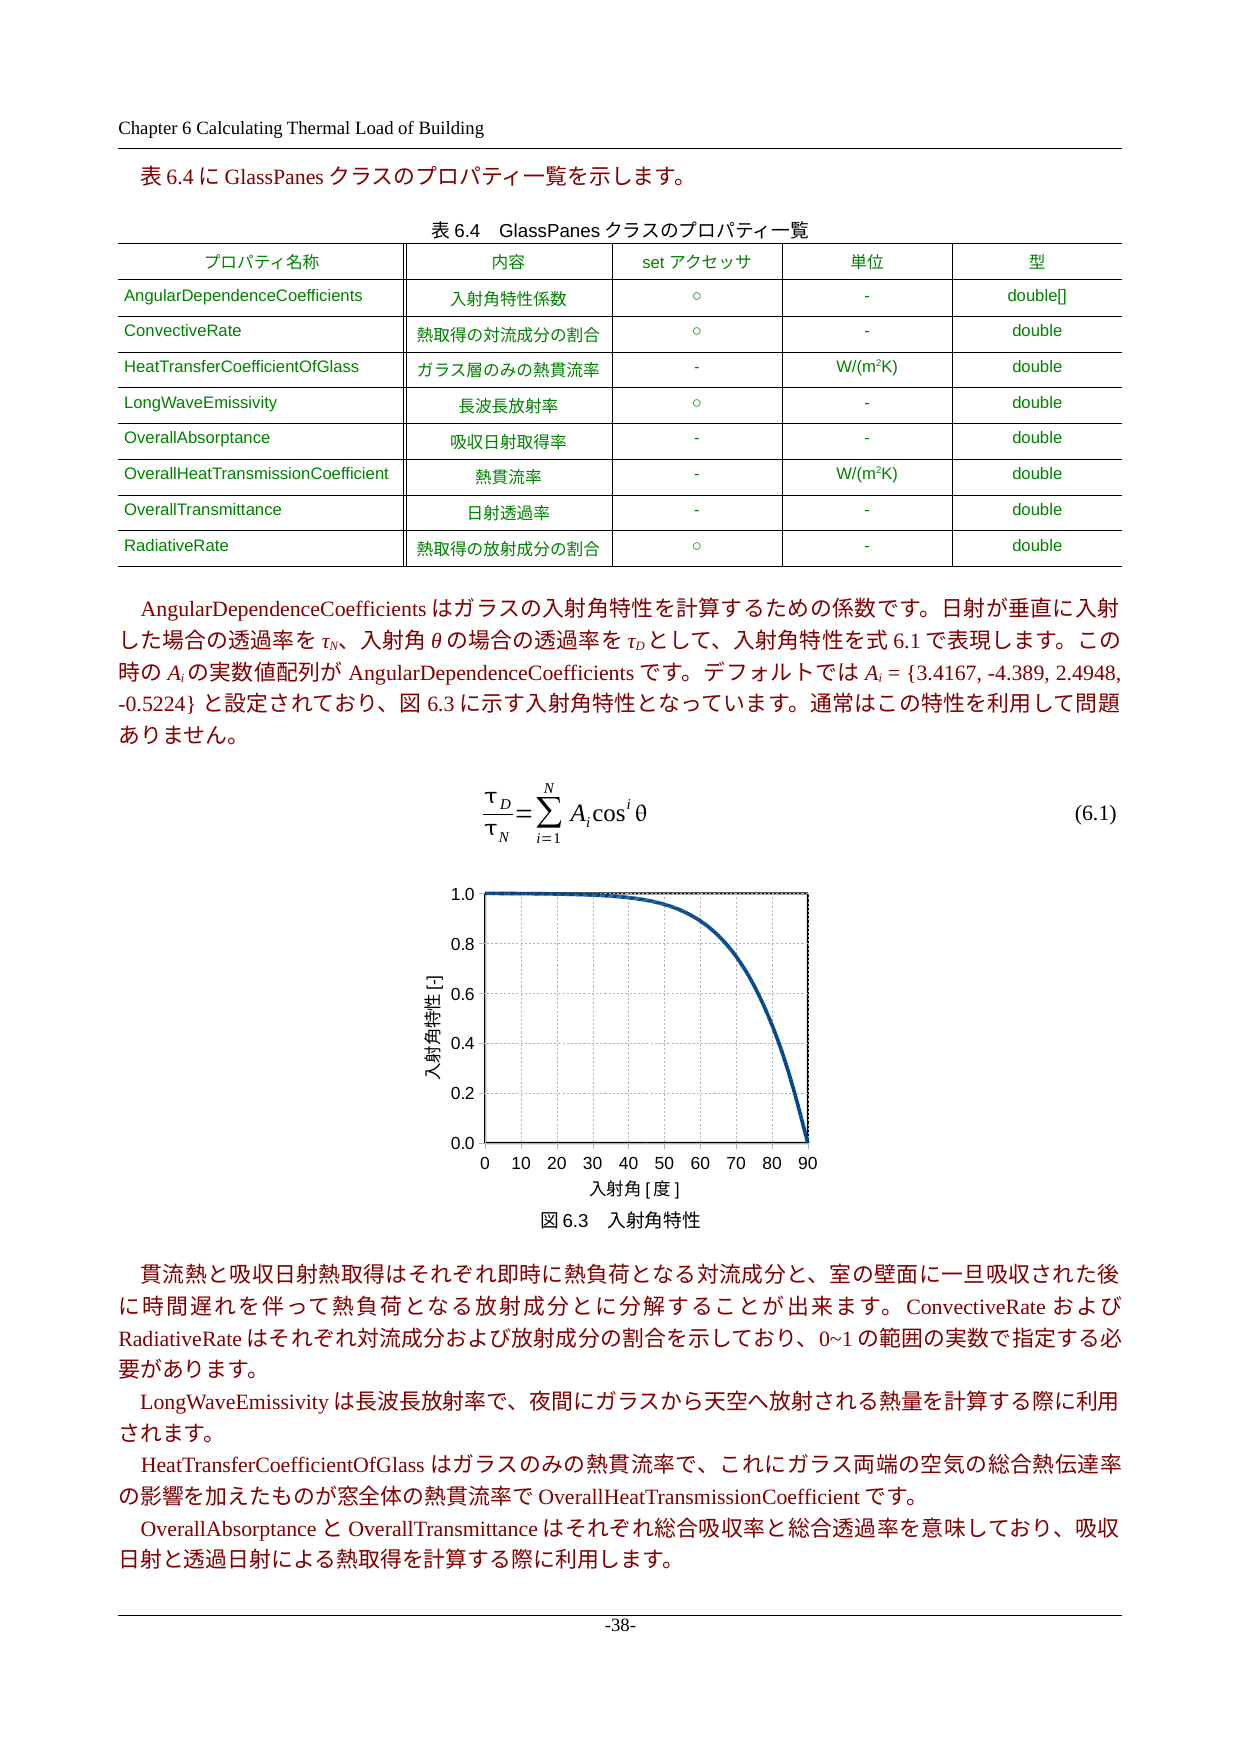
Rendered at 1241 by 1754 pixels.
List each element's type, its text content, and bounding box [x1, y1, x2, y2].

table_cell double [953, 317, 1122, 352]
table_cell OverallAbsorptance [118, 424, 403, 459]
table_header set アクセッサ [613, 244, 782, 279]
table_cell 長波長放射率 [407, 388, 612, 423]
table_cell - [783, 531, 952, 566]
table_cell - [613, 424, 782, 459]
table_cell OverallHeatTransmissionCoefficient [118, 460, 403, 494]
table_cell double [953, 460, 1122, 494]
table_cell LongWaveEmissivity [118, 388, 403, 423]
table_cell W/(m2K) [783, 460, 952, 494]
text 貫流熱と吸収日射熱取得はそれぞれ即時に熱負荷となる対流成分と、室の壁面に一旦吸収された後に時間遅れを伴って熱負荷となる放射成分とに分解することが出来ます。ConvectiveRateおよびRadiativeRateはそれぞれ対流成分および放射成分の割合を示しており、0~1の範囲の実数で指定する必要があります。 [118, 1257, 1122, 1384]
table_header (6.1) [1010, 774, 1122, 853]
table_cell 熱取得の対流成分の割合 [407, 317, 612, 352]
table_cell - [613, 496, 782, 530]
table_cell W/(m2K) [783, 353, 952, 387]
table_cell 熱貫流率 [407, 460, 612, 494]
table_cell AngularDependenceCoefficients [118, 280, 403, 316]
table_cell - [613, 460, 782, 494]
table_cell 熱取得の放射成分の割合 [407, 531, 612, 566]
text HeatTransferCoefficientOfGlassはガラスのみの熱貫流率で、これにガラス両端の空気の総合熱伝達率の影響を加えたものが窓全体の熱貫流率でOverallHeatTransmissionCoefficientです。 [118, 1447, 1122, 1511]
table_cell double [953, 531, 1122, 566]
table_header 内容 [407, 244, 612, 279]
table_cell 日射透過率 [407, 496, 612, 530]
table_cell double [953, 424, 1122, 459]
table_cell ○ [613, 531, 782, 566]
table_cell ○ [613, 317, 782, 352]
table_cell ○ [613, 388, 782, 423]
table_cell RadiativeRate [118, 531, 403, 566]
table_cell - [783, 280, 952, 316]
table_cell double [953, 388, 1122, 423]
table_cell double[] [953, 280, 1122, 316]
table_cell OverallTransmittance [118, 496, 403, 530]
table_cell double [953, 353, 1122, 387]
table_cell - [783, 317, 952, 352]
table_cell ガラス層のみの熱貫流率 [407, 353, 612, 387]
text 図6.3 入射角特性 [414, 1206, 826, 1233]
table_header プロパティ名称 [118, 244, 403, 279]
table_cell 吸収日射取得率 [407, 424, 612, 459]
table_cell - [783, 496, 952, 530]
table_cell - [613, 353, 782, 387]
table_header 型 [953, 244, 1122, 279]
text AngularDependenceCoefficientsはガラスの入射角特性を計算するための係数です。日射が垂直に入射した場合の透過率をτN、入射角θの場合の透過率をτDとして、入射角特性を式6.1で表現します。この時のAiの実数値配列がAngularDependenceCoefficientsです。デフォルトではAi = {3.4167, -4.389, 2.4948, -0.5224} と設定されており、図6.3に示す入射角特性となっています。通常はこの特性を利用して問題ありません。 [118, 591, 1122, 749]
table_cell double [953, 496, 1122, 530]
table_cell HeatTransferCoefficientOfGlass [118, 353, 403, 387]
table_cell 入射角特性係数 [407, 280, 612, 316]
text 表6.4 GlassPanesクラスのプロパティ一覧 [118, 215, 1122, 242]
table_header [118, 774, 1010, 853]
text OverallAbsorptanceとOverallTransmittanceはそれぞれ総合吸収率と総合透過率を意味しており、吸収日射と透過日射による熱取得を計算する際に利用します。 [118, 1511, 1122, 1574]
table_cell ○ [613, 280, 782, 316]
table_cell ConvectiveRate [118, 317, 403, 352]
text LongWaveEmissivityは長波長放射率で、夜間にガラスから天空へ放射される熱量を計算する際に利用されます。 [118, 1384, 1122, 1447]
text 表6.4にGlassPanesクラスのプロパティ一覧を示します。 [118, 159, 1122, 191]
table_cell - [783, 424, 952, 459]
table_cell - [783, 388, 952, 423]
table_header 単位 [783, 244, 952, 279]
